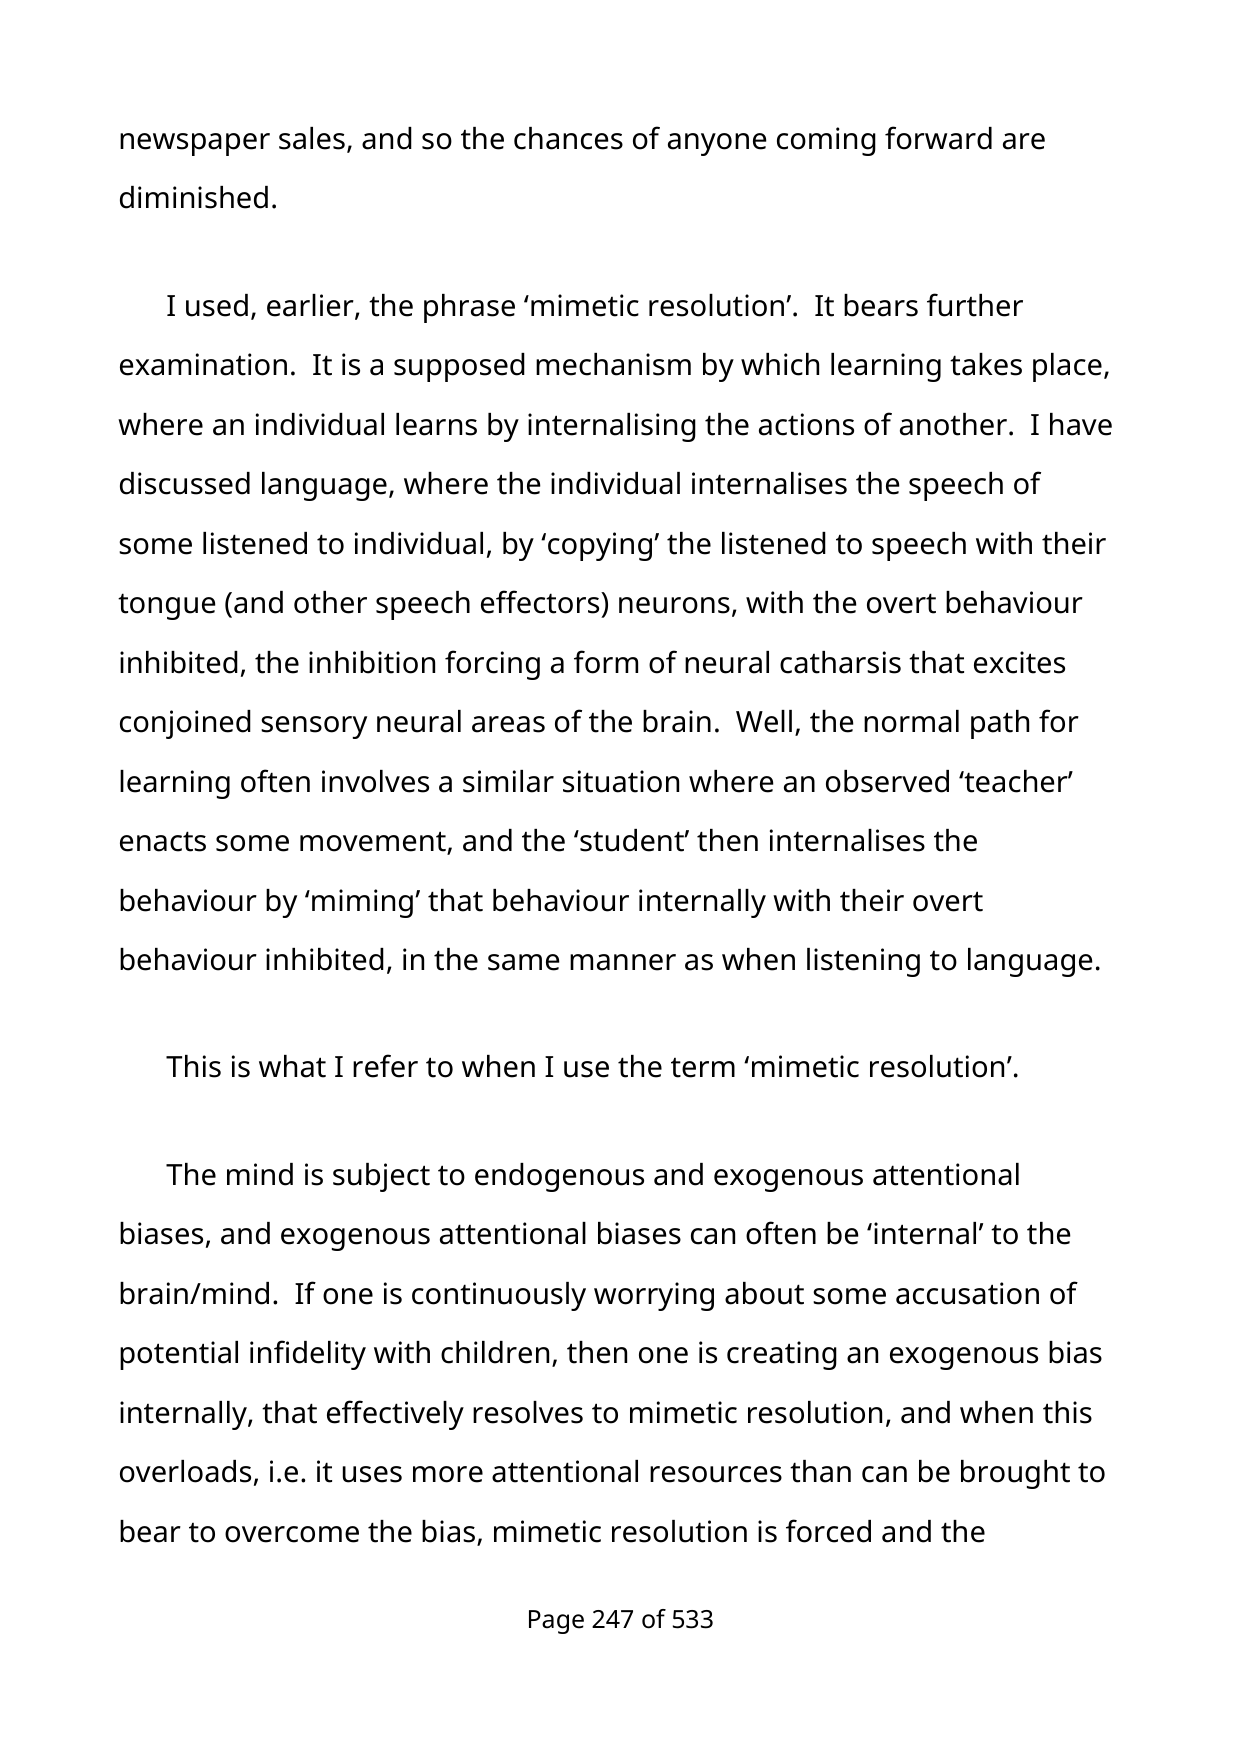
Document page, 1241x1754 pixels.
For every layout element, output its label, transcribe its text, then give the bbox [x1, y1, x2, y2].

text I used, earlier, the phrase ‘mimetic resolution’. It bears further examination. It is a supposed mechanism by which learning takes place, where an individual learns by internalising the actions of another. I have discussed language, where the individual internalises the speech of some listened to individual, by ‘copying’ the listened to speech with their tongue (and other speech effectors) neurons, with the overt behaviour inhibited, the inhibition forcing a form of neural catharsis that excites conjoined sensory neural areas of the brain. Well, the normal path for learning often involves a similar situation where an observed ‘teacher’ enacts some movement, and the ‘student’ then internalises the behaviour by ‘miming’ that behaviour internally with their overt behaviour inhibited, in the same manner as when listening to language. [118, 285, 1122, 979]
text The mind is subject to endogenous and exogenous attentional biases, and exogenous attentional biases can often be ‘internal’ to the brain/mind. If one is continuously worrying about some accusation of potential infidelity with children, then one is creating an exogenous bias internally, that effectively resolves to mimetic resolution, and when this overloads, i.e. it uses more attentional resources than can be brought to bear to overcome the bias, mimetic resolution is forced and the [118, 1154, 1122, 1551]
text This is what I refer to when I use the term ‘mimetic resolution’. [118, 1047, 1122, 1086]
text newspaper sales, and so the chances of anyone coming forward are diminished. [118, 118, 1122, 217]
